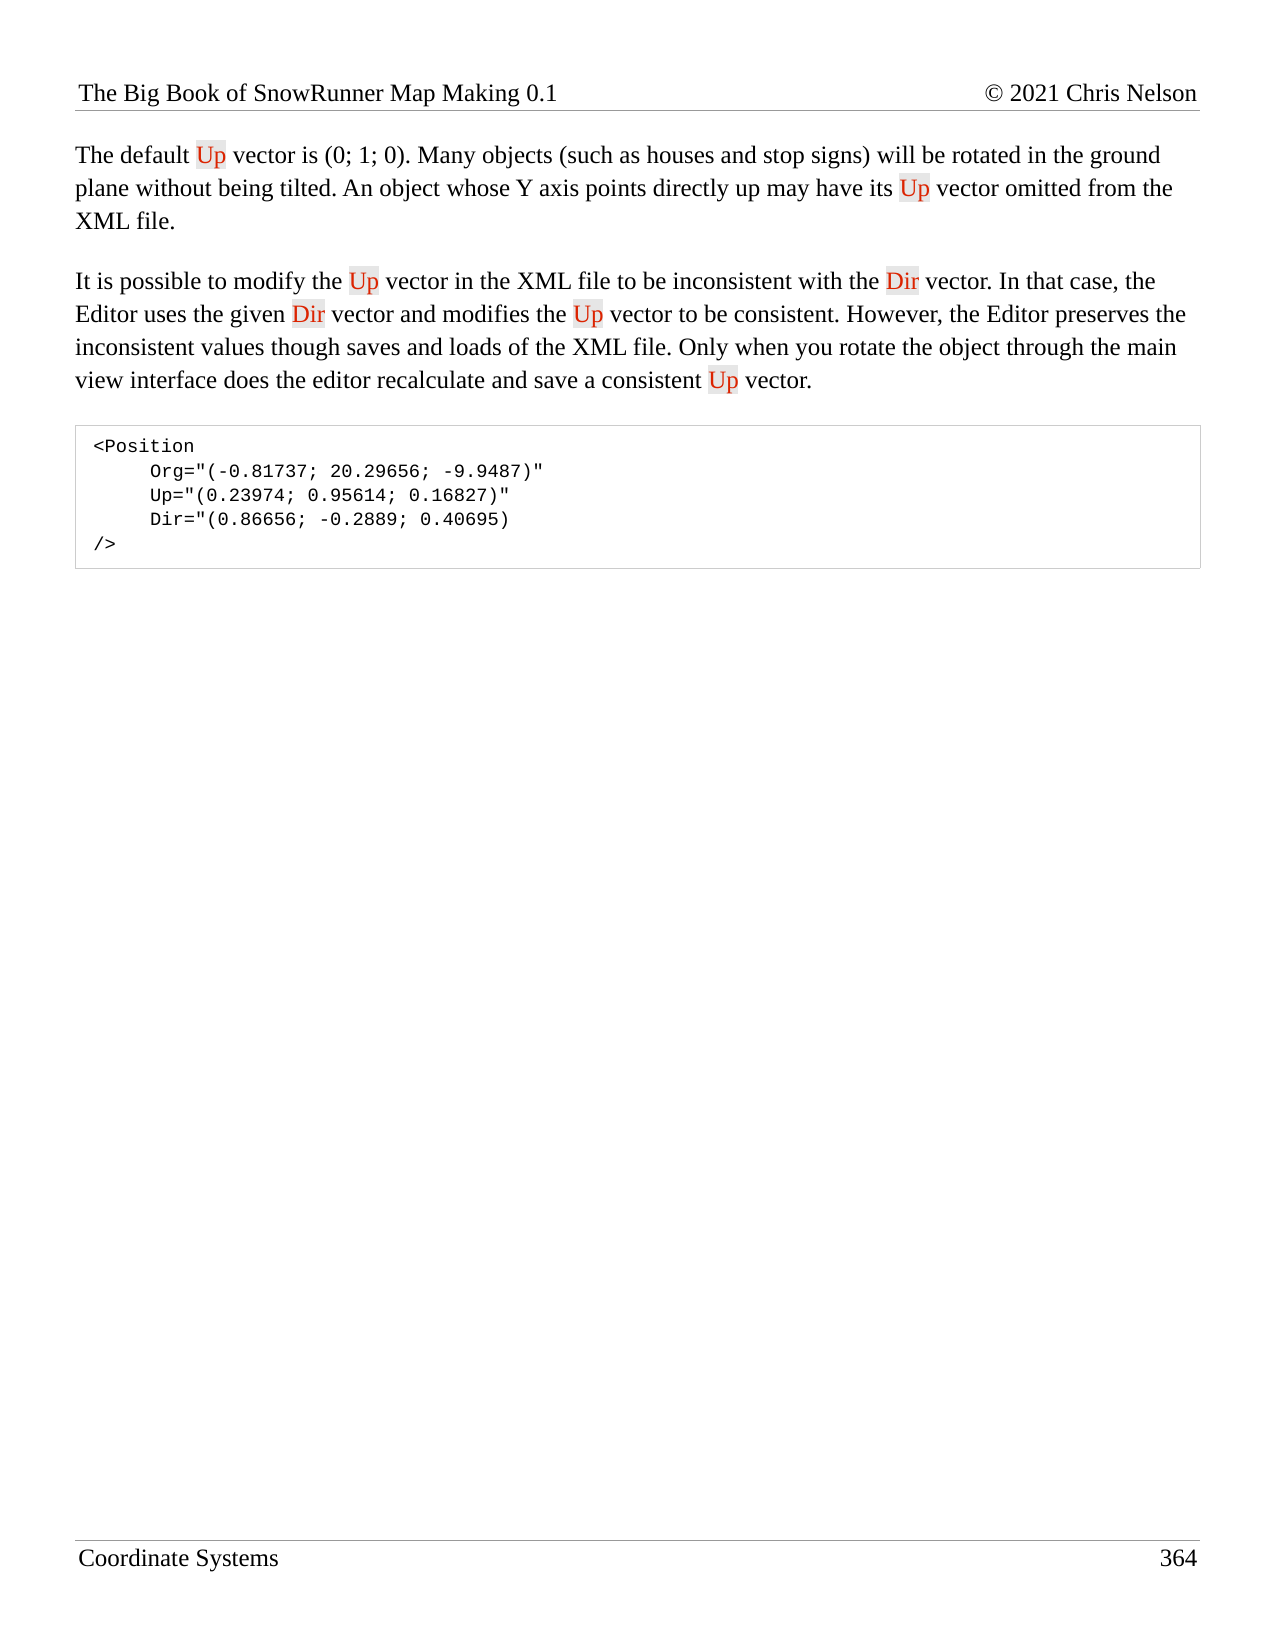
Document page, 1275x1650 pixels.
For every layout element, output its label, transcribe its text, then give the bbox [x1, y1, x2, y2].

text It is possible to modify the Up vector in the XML file to be inconsistent with the Dir vector. In that case, the Editor uses the given Dir vector and modifies the Up vector to be consistent. However, the Editor preserves the inconsistent values though saves and loads of the XML file. Only when you rotate the object through the main view interface does the editor recalculate and save a consistent Up vector. [75, 266, 1200, 394]
text Up="(0.23974; 0.95614; 0.16827)" [76, 474, 1200, 498]
text Dir="(0.86656; -0.2889; 0.40695) [76, 498, 1200, 522]
text The default Up vector is (0; 1; 0). Many objects (such as houses and stop signs) will be rotated in the ground plane without being tilted. An object whose Y axis points directly up may have its Up vector omitted from the XML file. [75, 140, 1200, 235]
text <Position [76, 426, 1200, 449]
text Org="(-0.81737; 20.29656; -9.9487)" [76, 449, 1200, 474]
text /> [76, 522, 1200, 568]
